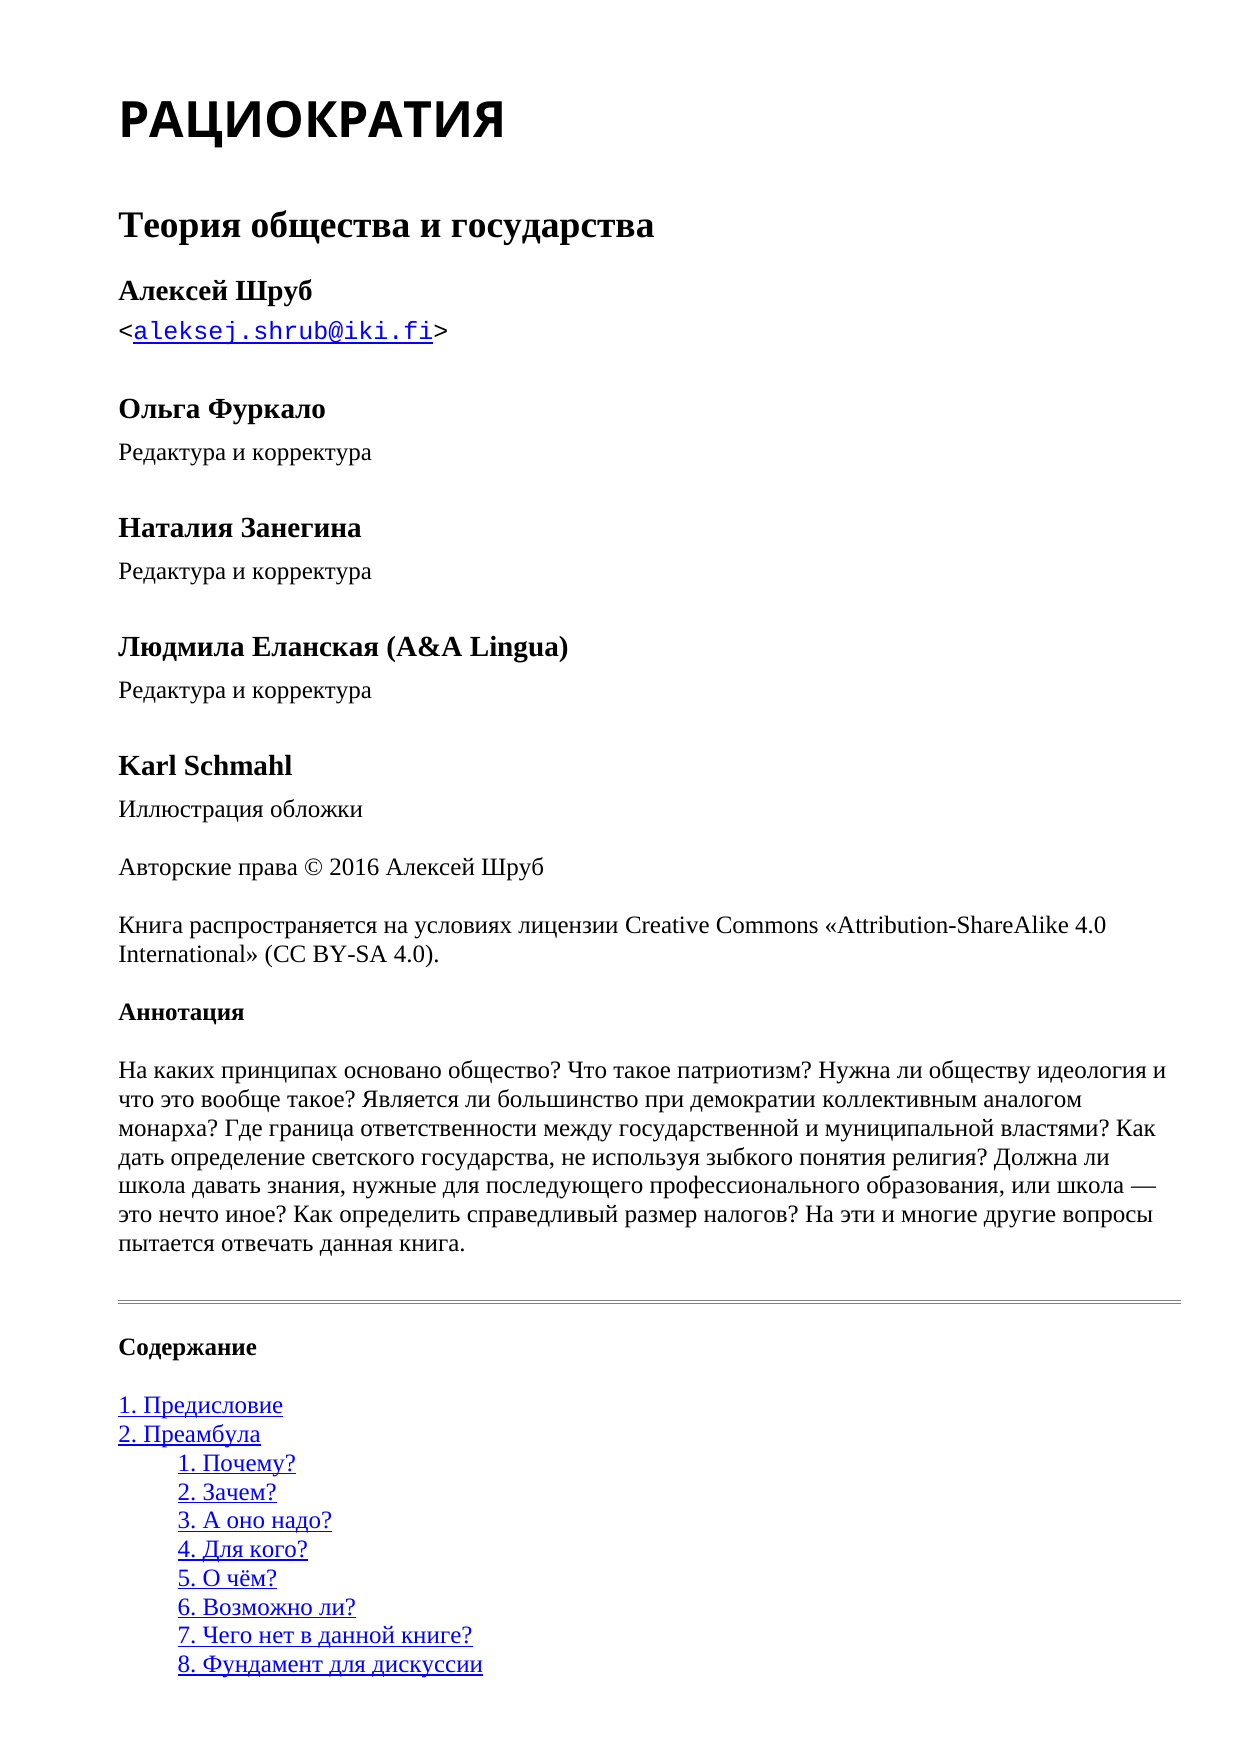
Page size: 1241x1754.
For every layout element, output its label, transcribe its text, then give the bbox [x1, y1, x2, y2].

subtitle Людмила Еланская (A&A Lingua) [118, 629, 1181, 662]
subtitle 2. Преамбула [118, 1419, 1181, 1448]
text Книга распространяется на условиях лицензии Creative Commons «Attribution-ShareAlike 4.0 International» (CC BY-SA 4.0). [118, 910, 1181, 968]
subtitle 4. Для кого? [177, 1534, 1181, 1563]
subtitle РАЦИОКРАТИЯ [118, 84, 1181, 152]
subtitle Karl Schmahl [118, 748, 1181, 781]
subtitle 5. О чём? [177, 1563, 1181, 1592]
subtitle 8. Фундамент для дискуссии [177, 1649, 1181, 1678]
text Содержание [118, 1332, 1181, 1361]
text Авторские права © 2016 Алексей Шруб [118, 852, 1181, 881]
subtitle 1. Почему? [177, 1448, 1181, 1477]
subtitle Теория общества и государства [118, 202, 1181, 246]
subtitle 3. А оно надо? [177, 1506, 1181, 1534]
text Редактура и корректура [118, 556, 1181, 585]
subtitle Наталия Занегина [118, 510, 1181, 543]
text Редактура и корректура [118, 675, 1181, 704]
subtitle Алексей Шруб [118, 273, 1181, 306]
text Редактура и корректура [118, 437, 1181, 466]
subtitle 2. Зачем? [177, 1477, 1181, 1506]
subtitle 1. Предисловие [118, 1391, 1181, 1419]
text <aleksej.shrub@iki.fi> [118, 319, 1181, 347]
subtitle Ольга Фуркало [118, 391, 1181, 425]
text Аннотация [118, 997, 1181, 1026]
text На каких принципах основано общество? Что такое патриотизм? Нужна ли обществу идеология и что это вообще такое? Является ли большинство при демократии коллективным аналогом монарха? Где граница ответственности между государственной и муниципальной властями? Как дать определение светского государства, не используя зыбкого понятия религия? Должна ли школа давать знания, нужные для последующего профессионального образования, или школа — это нечто иное? Как определить справедливый размер налогов? На эти и многие другие вопросы пытается отвечать данная книга. [118, 1055, 1181, 1257]
subtitle 7. Чего нет в данной книге? [177, 1621, 1181, 1649]
subtitle 6. Возможно ли? [177, 1592, 1181, 1621]
text Иллюстрация обложки [118, 794, 1181, 822]
